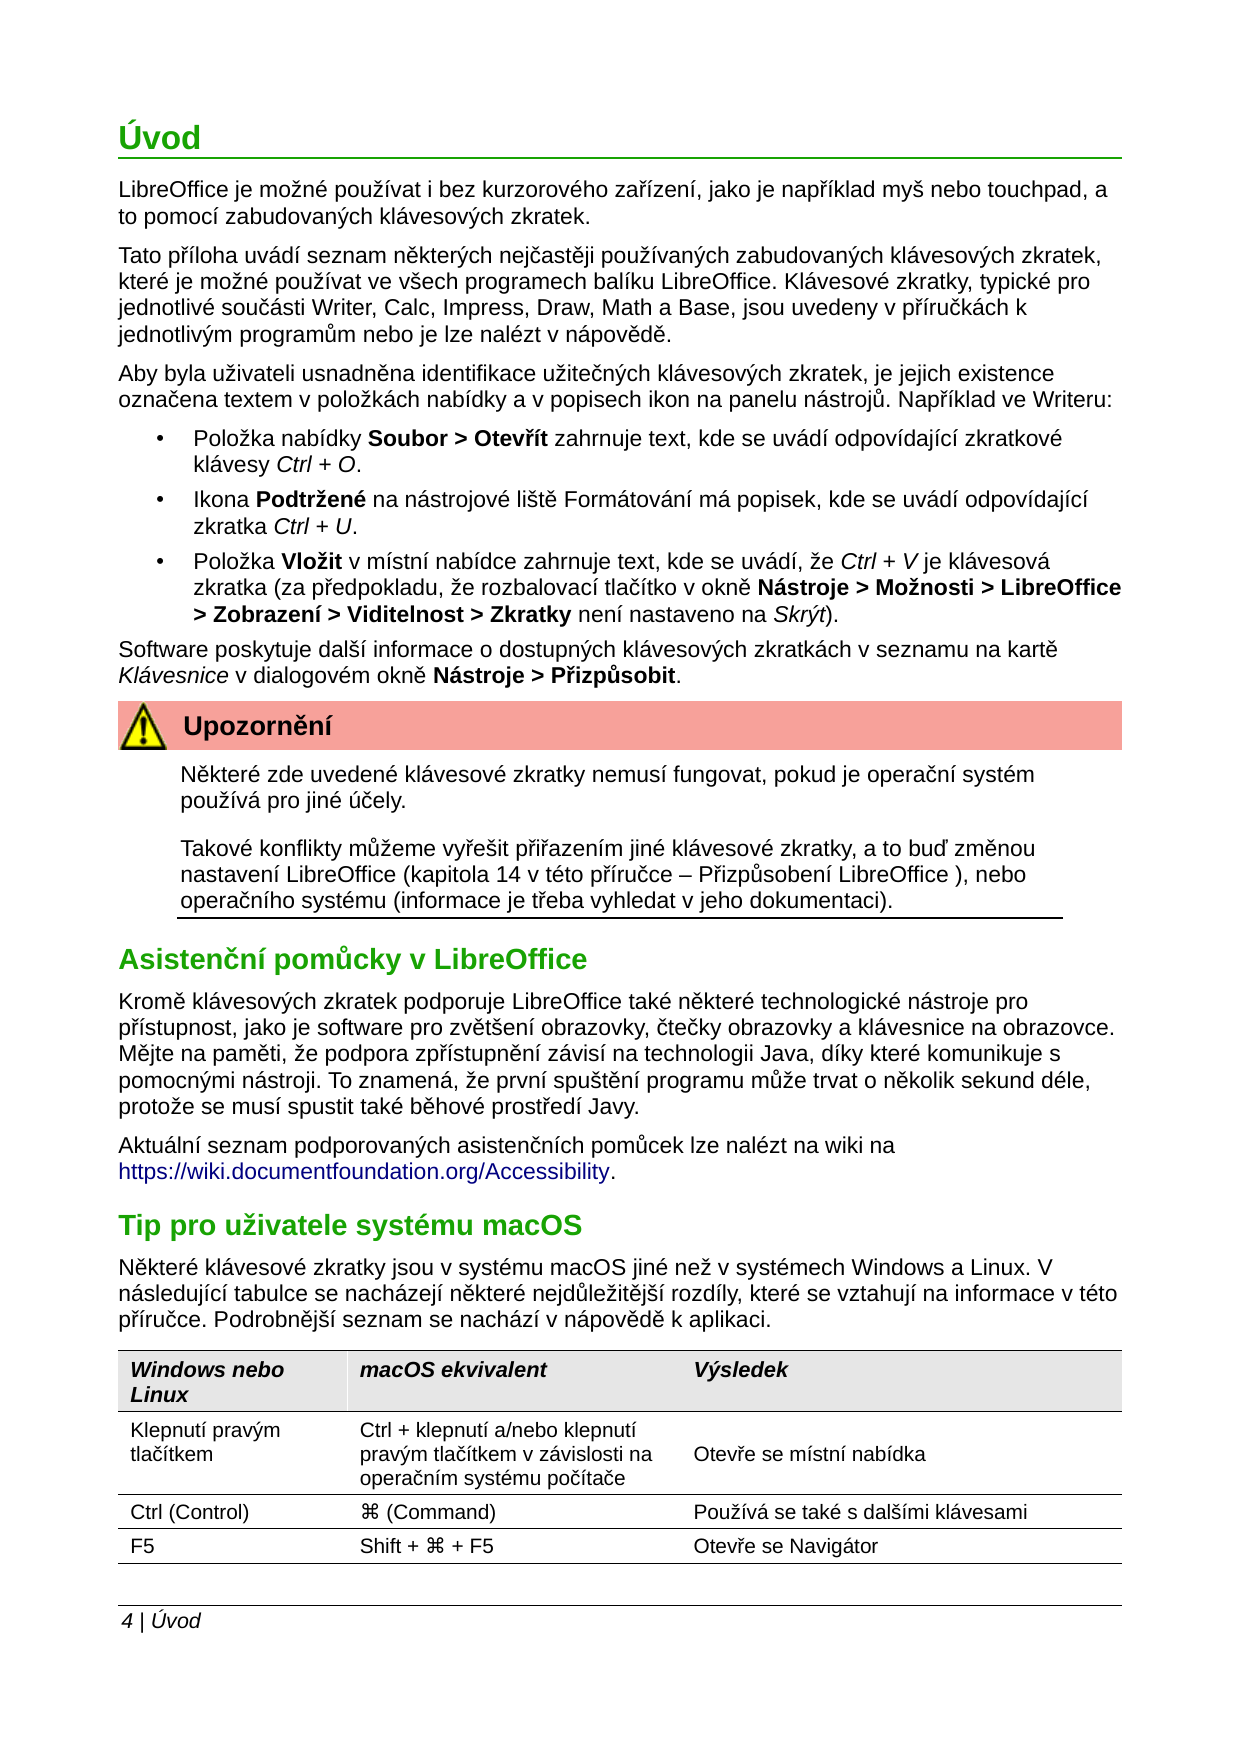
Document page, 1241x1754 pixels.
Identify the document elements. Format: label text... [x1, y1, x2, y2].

list Položka Vložit v místní nabídce zahrnuje text, kde se uvádí, že Ctrl + V je klávesová zkratka (za předpokladu, že rozbalovací tlačítko v okně Nástroje > Možnosti > LibreOffice > Zobrazení > Viditelnost > Zkratky není nastaveno na Skrýt). [156, 548, 1122, 627]
table_cell Shift + ⌘ + F5 [348, 1529, 681, 1563]
table_cell Otevře se Navigátor [681, 1529, 1122, 1563]
text Aktuální seznam podporovaných asistenčních pomůcek lze nalézt na wiki na https://wiki.documentfoundation.org/Accessibility. [118, 1132, 1122, 1185]
table_cell Klepnutí pravým tlačítkem [118, 1412, 347, 1494]
table_header Windows nebo Linux [118, 1351, 347, 1411]
text LibreOffice je možné používat i bez kurzorového zařízení, jako je například myš nebo touchpad, a to pomocí zabudovaných klávesových zkratek. [118, 176, 1122, 229]
table_cell Ctrl + klepnutí a/nebo klepnutí pravým tlačítkem v závislosti na operačním systému počítače [348, 1412, 681, 1494]
text Tato příloha uvádí seznam některých nejčastěji používaných zabudovaných klávesových zkratek, které je možné používat ve všech programech balíku LibreOffice. Klávesové zkratky, typické pro jednotlivé součásti Writer, Calc, Impress, Draw, Math a Base, jsou uvedeny v příručkách k jednotlivým programům nebo je lze nalézt v nápovědě. [118, 242, 1122, 347]
subtitle Úvod [118, 118, 1122, 157]
table_cell F5 [118, 1529, 347, 1563]
subtitle Upozornění [167, 701, 1122, 750]
text Aby byla uživateli usnadněna identifikace užitečných klávesových zkratek, je jejich existence označena textem v položkách nabídky a v popisech ikon na panelu nástrojů. Například ve Writeru: [118, 359, 1122, 412]
text Kromě klávesových zkratek podporuje LibreOffice také některé technologické nástroje pro přístupnost, jako je software pro zvětšení obrazovky, čtečky obrazovky a klávesnice na obrazovce. Mějte na paměti, že podpora zpřístupnění závisí na technologii Java, díky které komunikuje s pomocnými nástroji. To znamená, že první spuštění programu může trvat o několik sekund déle, protože se musí spustit také běhové prostředí Javy. [118, 988, 1122, 1119]
text Software poskytuje další informace o dostupných klávesových zkratkách v seznamu na kartě Klávesnice v dialogovém okně Nástroje > Přizpůsobit. [118, 636, 1122, 688]
text Některé zde uvedené klávesové zkratky nemusí fungovat, pokud je operační systém používá pro jiné účely. [177, 758, 1063, 813]
table_cell Ctrl (Control) [118, 1495, 347, 1528]
subtitle Asistenční pomůcky v LibreOffice [118, 942, 1122, 976]
table_header Výsledek [681, 1351, 1122, 1411]
table_cell Používá se také s dalšími klávesami [681, 1495, 1122, 1528]
text Některé klávesové zkratky jsou v systému macOS jiné než v systémech Windows a Linux. V následující tabulce se nacházejí některé nejdůležitější rozdíly, které se vztahují na informace v této příručce. Podrobnější seznam se nachází v nápovědě k aplikaci. [118, 1254, 1122, 1333]
list Položka nabídky Soubor > Otevřít zahrnuje text, kde se uvádí odpovídající zkratkové klávesy Ctrl + O. [156, 425, 1122, 477]
table_cell ⌘ (Command) [348, 1495, 681, 1528]
table_cell Otevře se místní nabídka [681, 1412, 1122, 1494]
picture [119, 701, 167, 750]
subtitle Tip pro uživatele systému macOS [118, 1208, 1122, 1242]
text Takové konflikty můžeme vyřešit přiřazením jiné klávesové zkratky, a to buď změnou nastavení LibreOffice (kapitola 14 v této příručce – Přizpůsobení LibreOffice ), nebo operačního systému (informace je třeba vyhledat v jeho dokumentaci). [177, 832, 1063, 917]
list Ikona Podtržené na nástrojové liště Formátování má popisek, kde se uvádí odpovídající zkratka Ctrl + U. [156, 486, 1122, 539]
table_header macOS ekvivalent [348, 1351, 681, 1411]
